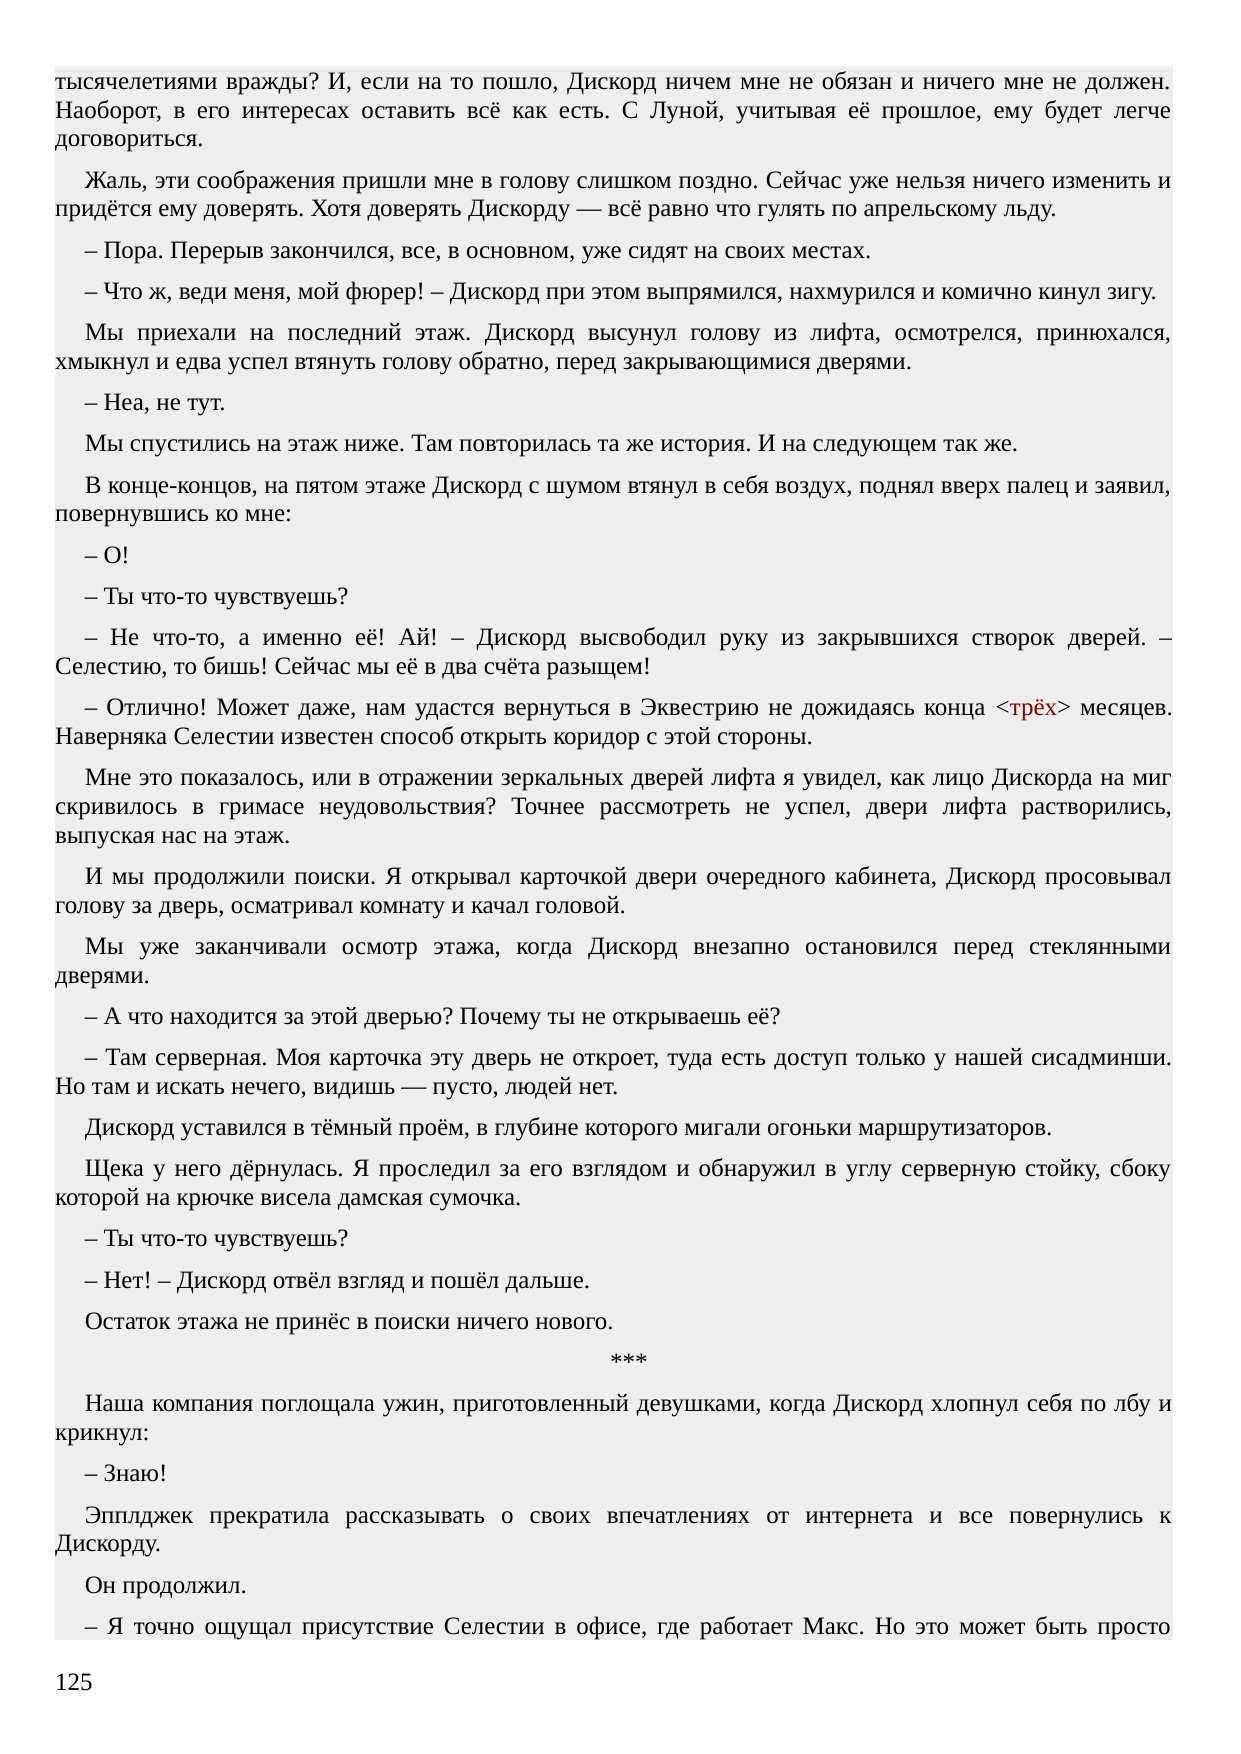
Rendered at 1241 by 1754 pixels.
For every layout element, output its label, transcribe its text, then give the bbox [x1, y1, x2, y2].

text – Я точно ощущал присутствие Селестии в офисе, где работает Макс. Но это может быть просто [55, 1611, 1173, 1640]
text Эпплджек прекратила рассказывать о своих впечатлениях от интернета и все повернулись к Дискорду. [55, 1500, 1173, 1557]
text Мы приехали на последний этаж. Дискорд высунул голову из лифта, осмотрелся, принюхался, хмыкнул и едва успел втянуть голову обратно, перед закрывающимися дверями. [55, 317, 1173, 375]
text – Отлично! Может даже, нам удастся вернуться в Эквестрию не дожидаясь конца <трёх> месяцев. Наверняка Селестии известен способ открыть коридор с этой стороны. [55, 692, 1173, 750]
text – А что находится за этой дверью? Почему ты не открываешь её? [55, 1001, 1173, 1030]
text Он продолжил. [55, 1570, 1173, 1598]
text Жаль, эти соображения пришли мне в голову слишком поздно. Сейчас уже нельзя ничего изменить и придётся ему доверять. Хотя доверять Дискорду — всё равно что гулять по апрельскому льду. [55, 165, 1173, 222]
text *** [55, 1347, 1173, 1376]
text И мы продолжили поиски. Я открывал карточкой двери очередного кабинета, Дискорд просовывал голову за дверь, осматривал комнату и качал головой. [55, 861, 1173, 918]
text – Неа, не тут. [55, 387, 1173, 416]
text тысячелетиями вражды? И, если на то пошло, Дискорд ничем мне не обязан и ничего мне не должен. Наоборот, в его интересах оставить всё как есть. С Луной, учитывая её прошлое, ему будет легче договориться. [55, 66, 1173, 152]
text Мы уже заканчивали осмотр этажа, когда Дискорд внезапно остановился перед стеклянными дверями. [55, 931, 1173, 988]
text – Знаю! [55, 1458, 1173, 1487]
text – Ты что-то чувствуешь? [55, 1223, 1173, 1252]
text Дискорд уставился в тёмный проём, в глубине которого мигали огоньки маршрутизаторов. [55, 1112, 1173, 1141]
text – О! [55, 540, 1173, 568]
text Наша компания поглощала ужин, приготовленный девушками, когда Дискорд хлопнул себя по лбу и крикнул: [55, 1388, 1173, 1446]
text В конце-концов, на пятом этаже Дискорд с шумом втянул в себя воздух, поднял вверх палец и заявил, повернувшись ко мне: [55, 470, 1173, 527]
text – Что ж, веди меня, мой фюрер! – Дискорд при этом выпрямился, нахмурился и комично кинул зигу. [55, 276, 1173, 305]
text Остаток этажа не принёс в поиски ничего нового. [55, 1306, 1173, 1335]
text – Ты что-то чувствуешь? [55, 581, 1173, 610]
text – Пора. Перерыв закончился, все, в основном, уже сидят на своих местах. [55, 235, 1173, 263]
text Щека у него дёрнулась. Я проследил за его взглядом и обнаружил в углу серверную стойку, сбоку которой на крючке висела дамская сумочка. [55, 1153, 1173, 1211]
text – Там серверная. Моя карточка эту дверь не откроет, туда есть доступ только у нашей сисадминши. Но там и искать нечего, видишь — пусто, людей нет. [55, 1042, 1173, 1100]
text Мне это показалось, или в отражении зеркальных дверей лифта я увидел, как лицо Дискорда на миг скривилось в гримасе неудовольствия? Точнее рассмотреть не успел, двери лифта растворились, выпуская нас на этаж. [55, 762, 1173, 848]
text – Не что-то, а именно её! Ай! – Дискорд высвободил руку из закрывшихся створок дверей. – Селестию, то бишь! Сейчас мы её в два счёта разыщем! [55, 622, 1173, 680]
text – Нет! – Дискорд отвёл взгляд и пошёл дальше. [55, 1265, 1173, 1293]
text Мы спустились на этаж ниже. Там повторилась та же история. И на следующем так же. [55, 428, 1173, 457]
